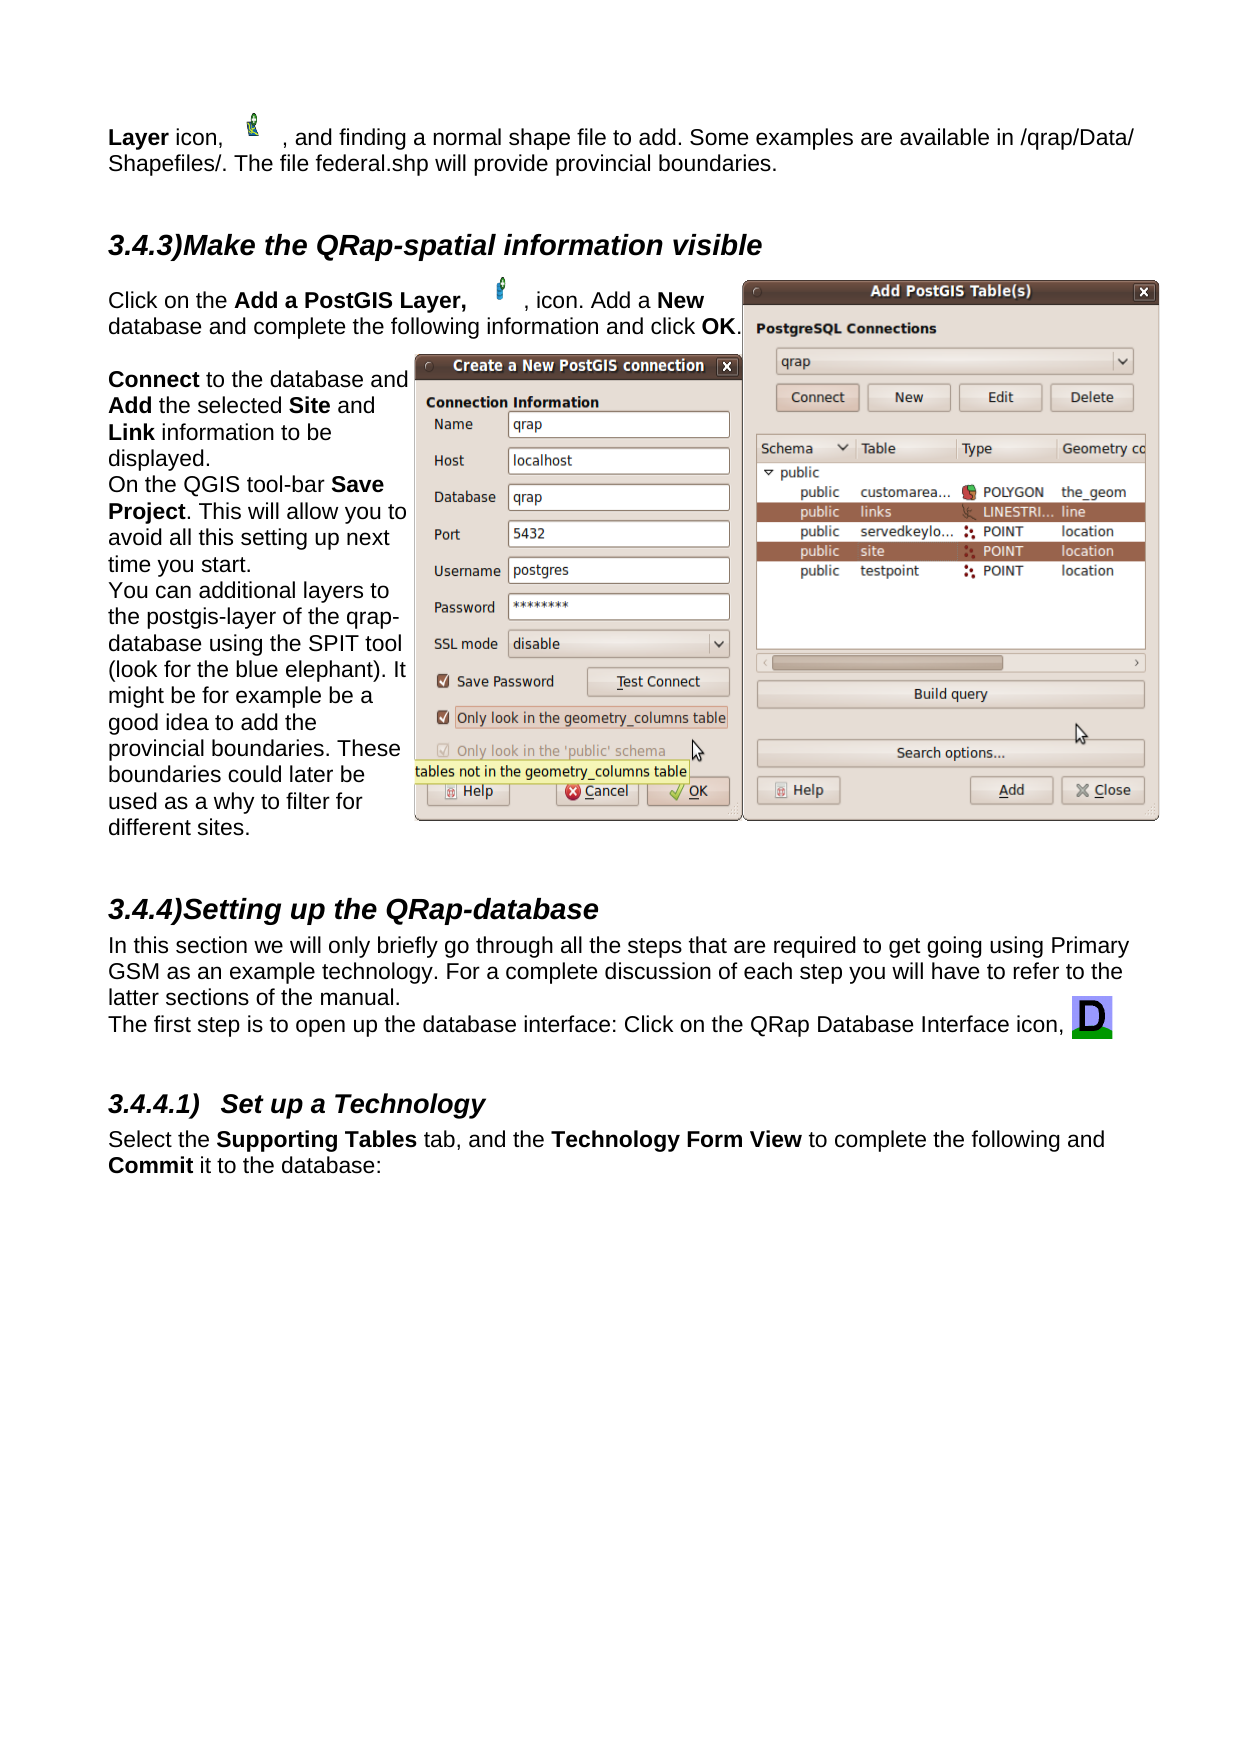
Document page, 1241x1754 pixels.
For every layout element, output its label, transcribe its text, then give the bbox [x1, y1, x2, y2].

picture [246, 112, 259, 136]
subtitle Setting up the QRap-database [108, 892, 1156, 925]
text On the QGIS tool-bar Save Project. This will allow you to avoid all this setting up next time you start. [108, 471, 414, 577]
text Click on the Add a PostGIS Layer, , icon. Add a New database and complete the following information and click OK. [108, 267, 1156, 340]
picture [1072, 996, 1113, 1039]
text In this section we will only briefly go through all the steps that are required to get going using Primary GSM as an example technology. For a complete discussion of each step you will have to refer to the latter sections of the manual. [108, 932, 1156, 1011]
text Select the Supporting Tables tab, and the Technology Form View to complete the following and Commit it to the database: [108, 1126, 1156, 1178]
text Layer icon, , and finding a normal shape file to add. Some examples are available in /qrap/Data/ Shapefiles/. The file federal.shp will provide provincial boundaries. [108, 103, 1156, 176]
text Connect to the database and Add the selected Site and Link information to be displayed. [108, 366, 414, 471]
subtitle Make the QRap-spatial information visible [108, 227, 1156, 261]
text You can additional layers to the postgis-layer of the qrap-database using the SPIT tool (look for the blue elephant). It might be for example be a good idea to add the provincial boundaries. These boundaries could later be used as a why to filter for different sites. [108, 577, 1156, 840]
text The first step is to open up the database interface: Click on the QRap Database Interface icon, [108, 1011, 1072, 1037]
picture [414, 280, 1160, 821]
subtitle Set up a Technology [108, 1088, 1156, 1119]
picture [496, 276, 507, 300]
